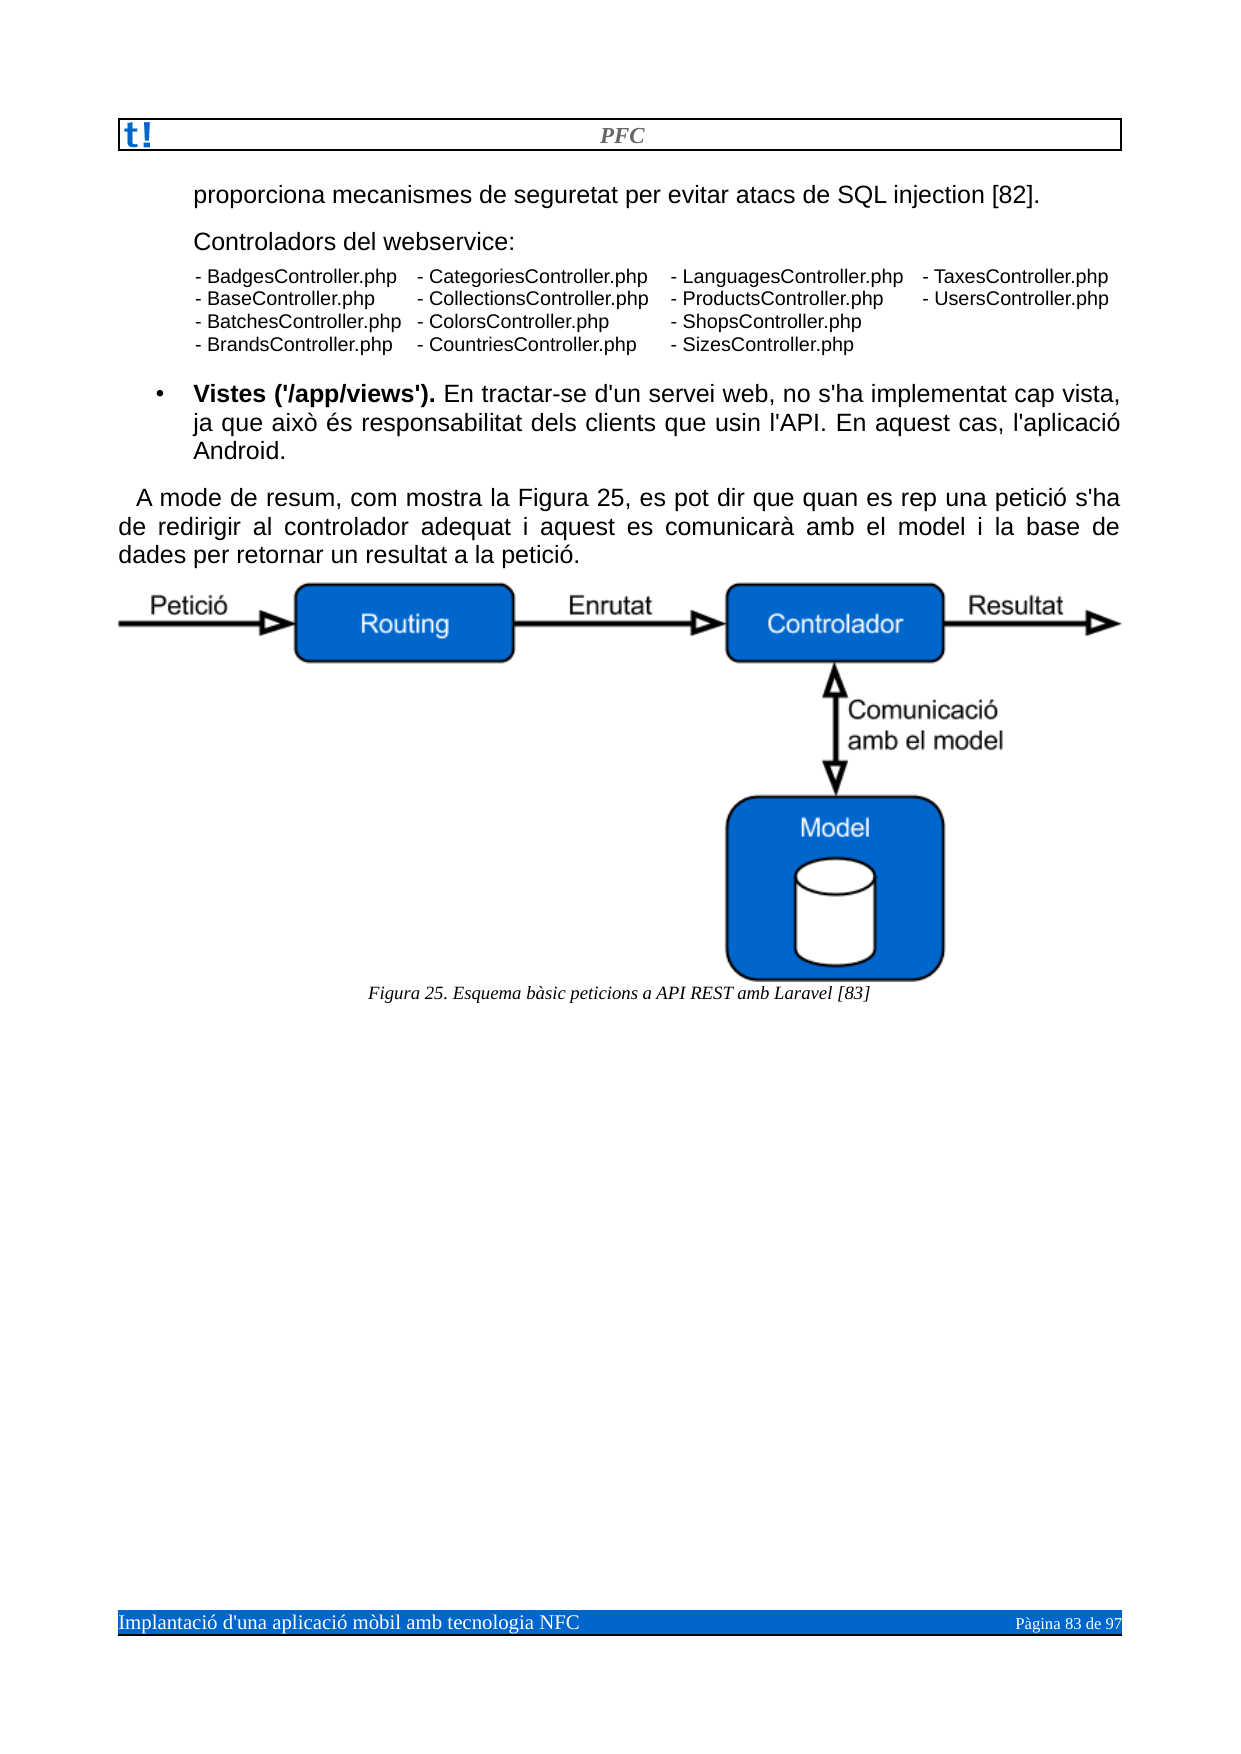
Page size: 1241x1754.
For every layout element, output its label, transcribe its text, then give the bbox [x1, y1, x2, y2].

table_cell - UsersController.php [922, 287, 1122, 310]
text A mode de resum, com mostra la Figura 25, es pot dir que quan es rep una petició s'ha de redirigir al controlador adequat i aquest es comunicarà amb el model i la base de dades per retornar un resultat a la petició. [118, 483, 1122, 569]
list proporciona mecanismes de seguretat per evitar atacs de SQL injection [82]. [156, 181, 1122, 209]
table_header [195, 355, 1122, 370]
table_cell - SizesController.php [670, 333, 922, 355]
table_cell - ProductsController.php [670, 287, 922, 310]
table_cell - ShopsController.php [670, 310, 922, 333]
list Controladors del webservice: [156, 227, 1122, 256]
table_header - TaxesController.php [922, 265, 1122, 287]
table_header - LanguagesController.php [670, 265, 922, 287]
picture [118, 577, 1123, 982]
text Figura 25. Esquema bàsic peticions a API REST amb Laravel [83] [118, 982, 1122, 1004]
table_cell - BrandsController.php [195, 333, 417, 355]
table_cell - BaseController.php [195, 287, 417, 310]
table_cell [922, 333, 1122, 355]
table_cell - ColorsController.php [417, 310, 670, 333]
table_cell - CollectionsController.php [417, 287, 670, 310]
list Vistes ('/app/views'). En tractar-se d'un servei web, no s'ha implementat cap vista, ja que això és responsabilitat dels clients que usin l'API. En aquest cas, l'aplicació Android. [156, 379, 1122, 465]
picture [123, 121, 151, 148]
table_header - CategoriesController.php [417, 265, 670, 287]
table_header - BadgesController.php [195, 265, 417, 287]
table_cell - CountriesController.php [417, 333, 670, 355]
table_header [118, 265, 195, 370]
table_cell [922, 310, 1122, 333]
table_cell - BatchesController.php [195, 310, 417, 333]
